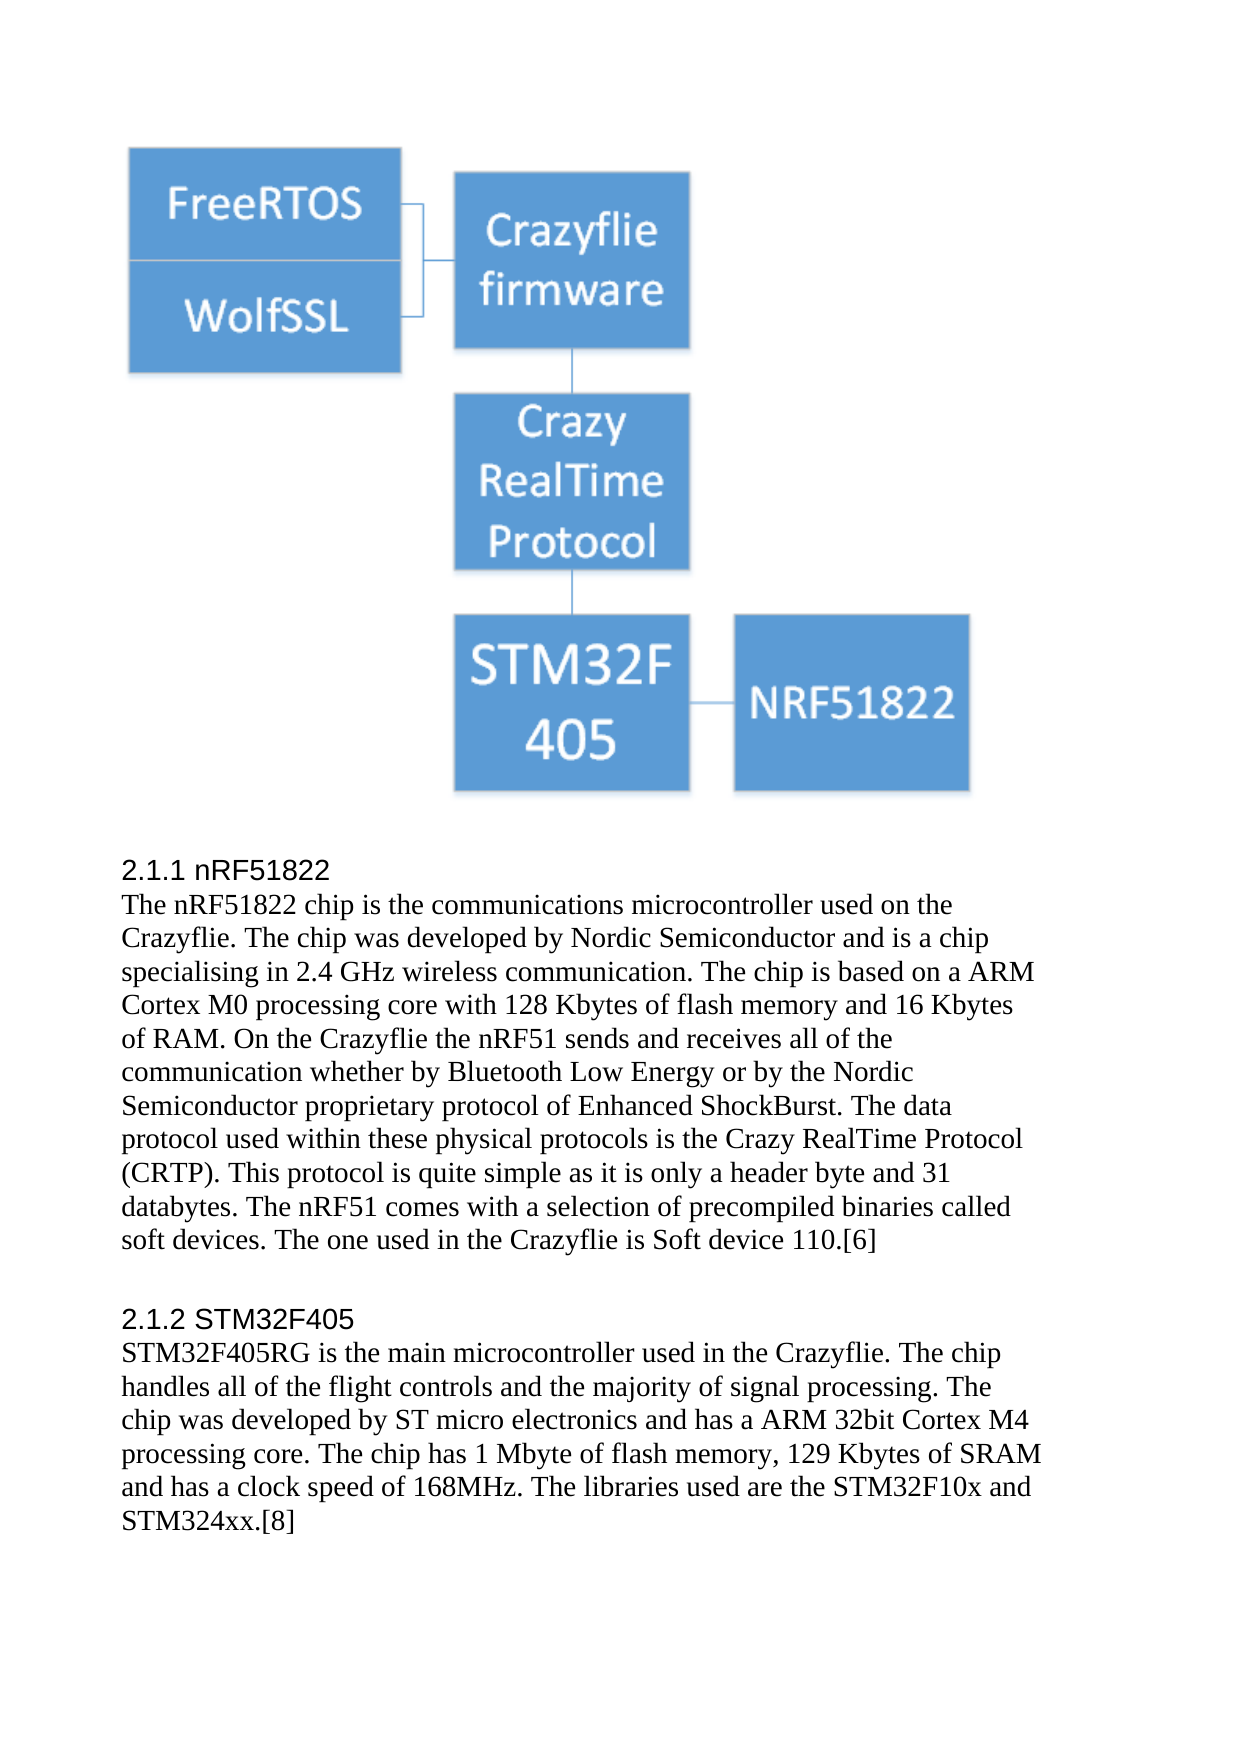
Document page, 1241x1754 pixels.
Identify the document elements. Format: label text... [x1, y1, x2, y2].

subtitle STM32F405 [121, 1302, 1042, 1335]
picture [121, 144, 983, 808]
subtitle nRF51822 [121, 853, 1042, 887]
text STM32F405RG is the main microcontroller used in the Crazyflie. The chip handles all of the flight controls and the majority of signal processing. The chip was developed by ST micro electronics and has a ARM 32bit Cortex M4 processing core. The chip has 1 Mbyte of flash memory, 129 Kbytes of SRAM and has a clock speed of 168MHz. The libraries used are the STM32F10x and STM324xx.[8] [121, 1335, 1042, 1537]
text The nRF51822 chip is the communications microcontroller used on the Crazyflie. The chip was developed by Nordic Semiconductor and is a chip specialising in 2.4 GHz wireless communication. The chip is based on a ARM Cortex M0 processing core with 128 Kbytes of flash memory and 16 Kbytes of RAM. On the Crazyflie the nRF51 sends and receives all of the communication whether by Bluetooth Low Energy or by the Nordic Semiconductor proprietary protocol of Enhanced ShockBurst. The data protocol used within these physical protocols is the Crazy RealTime Protocol (CRTP). This protocol is quite simple as it is only a header byte and 31 databytes. The nRF51 comes with a selection of precompiled binaries called soft devices. The one used in the Crazyflie is Soft device 110.[6] [121, 887, 1042, 1256]
